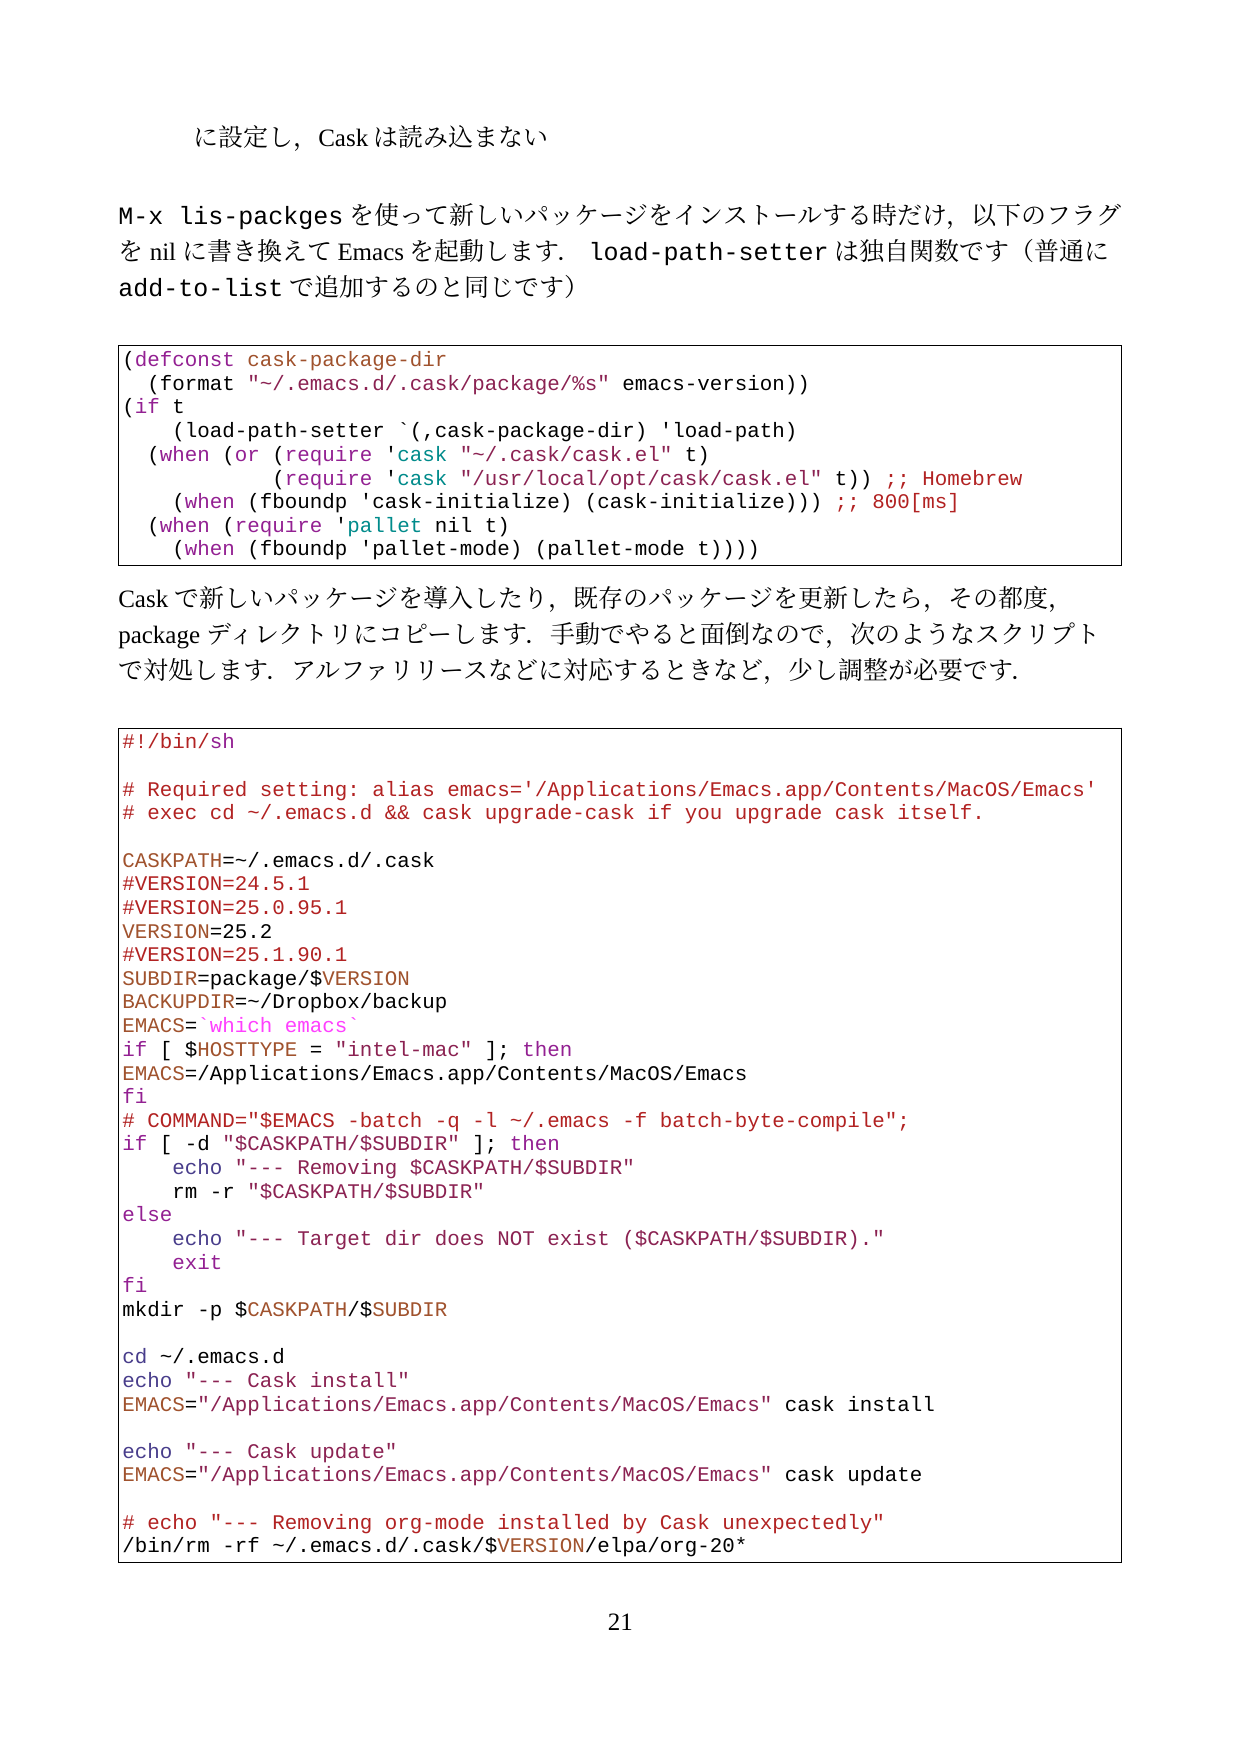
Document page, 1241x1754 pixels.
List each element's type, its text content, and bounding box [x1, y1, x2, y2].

text #!/bin/sh [119, 729, 1121, 751]
text cd ~/.emacs.d [119, 1342, 1121, 1366]
text BACKUPDIR=~/Dropbox/backup [119, 988, 1121, 1011]
text #VERSION=25.0.95.1 [119, 893, 1121, 917]
text #VERSION=24.5.1 [119, 869, 1121, 893]
text rm -r "$CASKPATH/$SUBDIR" [119, 1177, 1121, 1200]
text EMACS="/Applications/Emacs.app/Contents/MacOS/Emacs" cask update [119, 1461, 1121, 1484]
list に設定し，Caskは読み込まない [156, 118, 1122, 183]
text VERSION=25.2 [119, 917, 1121, 940]
text exit [119, 1248, 1121, 1271]
text EMACS=`which emacs` [119, 1011, 1121, 1035]
text # COMMAND="$EMACS -batch -q -l ~/.emacs -f batch-byte-compile"; [119, 1106, 1121, 1129]
text (defconst cask-package-dir [119, 346, 1121, 369]
text fi [119, 1271, 1121, 1295]
text EMACS=/Applications/Emacs.app/Contents/MacOS/Emacs [119, 1058, 1121, 1082]
text #VERSION=25.1.90.1 [119, 940, 1121, 964]
text echo "--- Target dir does NOT exist ($CASKPATH/$SUBDIR)." [119, 1224, 1121, 1248]
text echo "--- Cask update" [119, 1437, 1121, 1461]
text /bin/rm -rf ~/.emacs.d/.cask/$VERSION/elpa/org-20* [119, 1531, 1121, 1562]
text (when (fboundp 'pallet-mode) (pallet-mode t)))) [119, 534, 1121, 565]
text if [ $HOSTTYPE = "intel-mac" ]; then [119, 1035, 1121, 1058]
text mkdir -p $CASKPATH/$SUBDIR [119, 1295, 1121, 1319]
text fi [119, 1082, 1121, 1106]
text # echo "--- Removing org-mode installed by Cask unexpectedly" [119, 1508, 1121, 1531]
text SUBDIR=package/$VERSION [119, 964, 1121, 988]
text echo "--- Cask install" [119, 1366, 1121, 1389]
text Cask で新しいパッケージを導入したり，既存のパッケージを更新したら，その都度，package ディレクトリにコピーします．手動でやると面倒なので，次のようなスクリプトで対処します．アルファリリースなどに対応するときなど，少し調整が必要です． [118, 578, 1122, 715]
text else [119, 1200, 1121, 1224]
text EMACS="/Applications/Emacs.app/Contents/MacOS/Emacs" cask install [119, 1389, 1121, 1413]
text (format "~/.emacs.d/.cask/package/%s" emacs-version)) [119, 369, 1121, 393]
text if [ -d "$CASKPATH/$SUBDIR" ]; then [119, 1129, 1121, 1153]
text (when (require 'pallet nil t) [119, 511, 1121, 534]
text (require 'cask "/usr/local/opt/cask/cask.el" t)) ;; Homebrew [119, 463, 1121, 487]
text echo "--- Removing $CASKPATH/$SUBDIR" [119, 1153, 1121, 1177]
text # Required setting: alias emacs='/Applications/Emacs.app/Contents/MacOS/Emacs' [119, 775, 1121, 798]
text # exec cd ~/.emacs.d && cask upgrade-cask if you upgrade cask itself. [119, 798, 1121, 822]
text (load-path-setter `(,cask-package-dir) 'load-path) [119, 416, 1121, 440]
text (if t [119, 393, 1121, 416]
text CASKPATH=~/.emacs.d/.cask [119, 846, 1121, 869]
text (when (or (require 'cask "~/.cask/cask.el" t) [119, 440, 1121, 463]
text M-x lis-packges を使って新しいパッケージをインストールする時だけ，以下のフラグを nil に書き換えてEmacsを起動します． load-path-setter は独自関数です（普通に add-to-list で追加するのと同じです） [118, 195, 1122, 333]
text (when (fboundp 'cask-initialize) (cask-initialize))) ;; 800[ms] [119, 487, 1121, 511]
